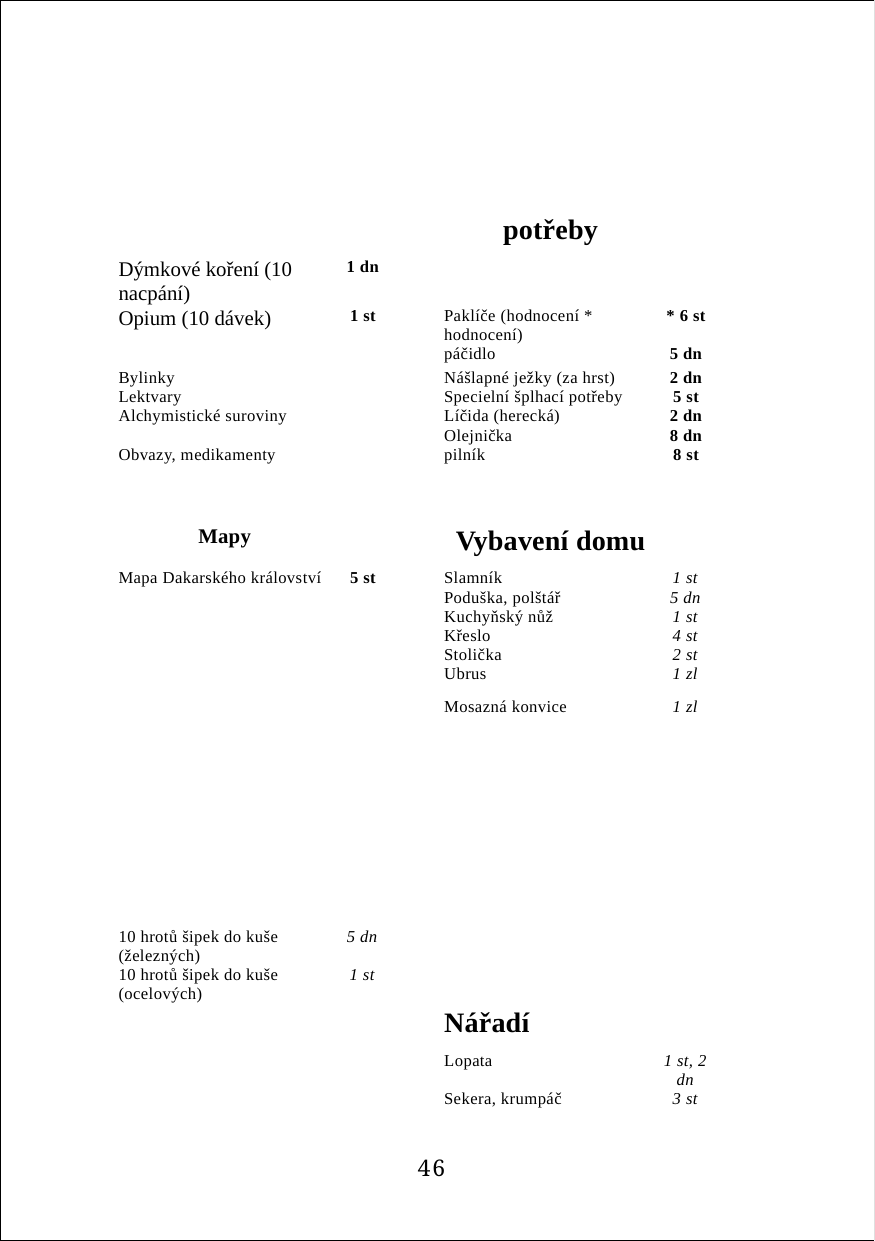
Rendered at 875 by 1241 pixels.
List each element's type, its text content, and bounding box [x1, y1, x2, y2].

table_cell [118, 888, 331, 907]
table_cell [434, 888, 444, 907]
table_cell [118, 716, 331, 735]
table_cell [395, 645, 434, 664]
table_cell [657, 464, 714, 483]
table_cell [657, 831, 714, 850]
table_cell [434, 626, 444, 645]
table_cell [395, 888, 434, 907]
table_cell [434, 305, 444, 344]
table_cell Opium (10 dávek) [118, 305, 331, 344]
table_cell [331, 607, 394, 626]
table_cell [434, 344, 444, 368]
table_cell Specielní šplhací potřeby [444, 387, 657, 406]
table_cell [331, 645, 394, 664]
table_cell [331, 697, 394, 716]
table_cell [331, 773, 394, 792]
table_cell [395, 812, 434, 831]
table_cell [444, 831, 657, 850]
table_cell 5 dn [657, 588, 714, 607]
table_cell 3 st [657, 1089, 714, 1108]
table_cell 1 zl [657, 664, 714, 697]
table_cell [118, 908, 331, 927]
table_cell [444, 812, 657, 831]
table_cell [657, 172, 714, 257]
table_cell [434, 735, 444, 754]
table_cell [434, 425, 444, 444]
table_cell [434, 716, 444, 735]
table_cell [657, 850, 714, 869]
table_cell [118, 664, 331, 697]
table_cell pilník [444, 445, 657, 464]
table_cell [715, 754, 756, 773]
table_cell 1 st [657, 568, 714, 587]
table_cell [118, 850, 331, 869]
table_cell [395, 257, 434, 305]
table_cell [657, 793, 714, 812]
table_cell Paklíče (hodnocení * hodnocení) [444, 305, 657, 344]
table_cell [434, 387, 444, 406]
table_cell [434, 445, 444, 464]
table_cell [331, 344, 394, 368]
table_cell [118, 344, 331, 368]
table_cell [657, 812, 714, 831]
table_cell [434, 697, 444, 716]
table_cell [715, 645, 756, 664]
table_cell [395, 464, 434, 483]
table_cell Mapa Dakarského království [118, 568, 331, 587]
table_cell [118, 464, 331, 483]
table_cell [395, 368, 434, 387]
table_cell [444, 927, 657, 965]
table_cell Obvazy, medikamenty [118, 445, 331, 464]
table_cell [434, 464, 444, 483]
table_cell [715, 344, 756, 368]
table_cell [444, 464, 657, 483]
table_cell [331, 464, 394, 483]
table_cell [715, 812, 756, 831]
table_cell [434, 406, 444, 425]
table_cell [331, 483, 394, 568]
table_cell [118, 869, 331, 888]
table_cell [434, 908, 444, 927]
table_cell [715, 464, 756, 483]
table_cell 2 dn [657, 406, 714, 425]
table_cell [331, 812, 394, 831]
table_cell [715, 965, 756, 1050]
table_cell [331, 1050, 394, 1089]
table_cell Lopata [444, 1050, 657, 1089]
table_cell [118, 1050, 331, 1089]
table_cell [118, 588, 331, 607]
table_cell [715, 425, 756, 444]
table_cell [434, 588, 444, 607]
table_cell [434, 793, 444, 812]
table_cell 5 dn [331, 927, 394, 965]
table_cell Alchymistické suroviny [118, 406, 331, 425]
table_cell [395, 344, 434, 368]
table_cell 5 st [657, 387, 714, 406]
table_cell [331, 888, 394, 907]
table_cell [331, 793, 394, 812]
table_cell [434, 172, 444, 257]
table_cell Slamník [444, 568, 657, 587]
table_cell [657, 257, 714, 305]
table_cell [434, 368, 444, 387]
table_cell [434, 1089, 444, 1108]
table_cell [331, 716, 394, 735]
table_cell [434, 927, 444, 965]
table_cell [657, 716, 714, 735]
table_cell [118, 793, 331, 812]
table_cell [657, 869, 714, 888]
table_cell [118, 172, 331, 257]
table_cell 1 st [331, 965, 394, 1050]
table_cell [331, 869, 394, 888]
table_cell [715, 368, 756, 387]
table_cell [331, 626, 394, 645]
table_cell 8 dn [657, 425, 714, 444]
table_cell [395, 735, 434, 754]
table_cell [395, 172, 434, 257]
table_cell [118, 1089, 331, 1108]
table_cell 5 st [331, 568, 394, 587]
table_cell 1 zl [657, 697, 714, 716]
table_cell [331, 368, 394, 387]
table_cell [715, 773, 756, 792]
table_cell [715, 1089, 756, 1108]
table_cell [715, 607, 756, 626]
table_cell [444, 257, 657, 305]
table_cell [434, 831, 444, 850]
table_cell [434, 664, 444, 697]
table_cell [444, 908, 657, 927]
table_cell [434, 483, 444, 568]
table_cell [444, 888, 657, 907]
table_cell 2 dn [657, 368, 714, 387]
table_cell [434, 773, 444, 792]
table_cell [715, 697, 756, 716]
table_cell [715, 626, 756, 645]
table_cell Mosazná konvice [444, 697, 657, 716]
table_cell Líčida (herecká) [444, 406, 657, 425]
table_cell [657, 735, 714, 754]
table_cell [715, 483, 756, 568]
table_cell [118, 812, 331, 831]
table_cell [331, 406, 394, 425]
table_cell [444, 850, 657, 869]
table_cell [715, 172, 756, 257]
table_cell [657, 754, 714, 773]
table_cell [395, 305, 434, 344]
table_cell [715, 869, 756, 888]
table_cell [118, 735, 331, 754]
table_cell [715, 387, 756, 406]
table_cell 10 hrotů šipek do kuše (ocelových) [118, 965, 331, 1050]
table_cell [434, 812, 444, 831]
table_cell [434, 754, 444, 773]
table_cell [118, 831, 331, 850]
table_cell [715, 588, 756, 607]
table_cell [331, 445, 394, 464]
table_cell Nášlapné ježky (za hrst) [444, 368, 657, 387]
table_cell [118, 754, 331, 773]
table_cell 1 st [331, 305, 394, 344]
table_cell Vybavení domu [444, 483, 657, 568]
table_cell [395, 626, 434, 645]
table_cell [395, 927, 434, 965]
table_cell [434, 869, 444, 888]
table_cell Nářadí [444, 965, 657, 1050]
table_cell Dýmkové koření (10 nacpání) [118, 257, 331, 305]
table_cell [434, 645, 444, 664]
table_cell 1 dn [331, 257, 394, 305]
table_cell [444, 754, 657, 773]
table_cell [434, 1050, 444, 1089]
table_cell [395, 568, 434, 587]
table_cell Kuchyňský nůž [444, 607, 657, 626]
table_cell [444, 773, 657, 792]
table_cell [395, 754, 434, 773]
table_cell [331, 850, 394, 869]
table_cell [715, 888, 756, 907]
table_cell [715, 257, 756, 305]
table_cell [657, 483, 714, 568]
table_cell [657, 965, 714, 1050]
table_cell Lektvary [118, 387, 331, 406]
table_cell [715, 850, 756, 869]
table_cell [715, 716, 756, 735]
table_cell [331, 425, 394, 444]
table_cell [395, 908, 434, 927]
table_cell [715, 664, 756, 697]
table_cell [395, 773, 434, 792]
table_cell [444, 716, 657, 735]
table_cell [715, 793, 756, 812]
table_cell [657, 888, 714, 907]
table_cell [715, 831, 756, 850]
table_cell Olejnička [444, 425, 657, 444]
table_cell potřeby [444, 172, 657, 257]
table_cell [444, 793, 657, 812]
table_cell [118, 626, 331, 645]
table_cell [715, 908, 756, 927]
table_cell [395, 445, 434, 464]
table_cell [715, 445, 756, 464]
table_cell Mapy [118, 483, 331, 568]
table_cell [331, 735, 394, 754]
table_cell [118, 773, 331, 792]
table_cell [118, 607, 331, 626]
table_cell [434, 607, 444, 626]
table_cell [434, 257, 444, 305]
table_cell [715, 1050, 756, 1089]
table_cell [331, 831, 394, 850]
table_cell 1 st, 2 dn [657, 1050, 714, 1089]
table_cell [395, 1050, 434, 1089]
table_cell [715, 735, 756, 754]
table_cell [395, 965, 434, 1050]
table_cell [395, 869, 434, 888]
table_cell [444, 735, 657, 754]
table_cell [395, 1089, 434, 1108]
table_cell [331, 387, 394, 406]
table_cell 5 dn [657, 344, 714, 368]
table_cell 2 st [657, 645, 714, 664]
table_cell [395, 483, 434, 568]
table_cell [331, 588, 394, 607]
table_cell Křeslo [444, 626, 657, 645]
table_cell [395, 850, 434, 869]
table_cell [657, 927, 714, 965]
table_cell Stolička [444, 645, 657, 664]
table_cell [395, 793, 434, 812]
table_cell [434, 850, 444, 869]
table_cell [395, 425, 434, 444]
table_cell [331, 172, 394, 257]
table_cell * 6 st [657, 305, 714, 344]
table_cell [395, 831, 434, 850]
table_cell Ubrus [444, 664, 657, 697]
table_cell 10 hrotů šipek do kuše (železných) [118, 927, 331, 965]
table_cell [715, 406, 756, 425]
table_cell Poduška, polštář [444, 588, 657, 607]
table_cell Sekera, krumpáč [444, 1089, 657, 1108]
table_cell [395, 607, 434, 626]
table_cell [657, 908, 714, 927]
table_cell 8 st [657, 445, 714, 464]
table_cell [715, 927, 756, 965]
table_cell páčidlo [444, 344, 657, 368]
table_cell [118, 697, 331, 716]
table_cell [434, 568, 444, 587]
table_cell [715, 305, 756, 344]
table_cell [118, 425, 331, 444]
table_cell [395, 406, 434, 425]
table_cell [395, 664, 434, 697]
table_cell [715, 568, 756, 587]
table_cell [444, 869, 657, 888]
table_cell [657, 773, 714, 792]
table_cell 4 st [657, 626, 714, 645]
table_cell Bylinky [118, 368, 331, 387]
table_cell [434, 965, 444, 1050]
table_cell [395, 387, 434, 406]
table_cell [395, 716, 434, 735]
table_cell [331, 664, 394, 697]
table_cell [395, 588, 434, 607]
table_cell [118, 645, 331, 664]
table_cell [331, 754, 394, 773]
table_cell [331, 908, 394, 927]
table_cell [395, 697, 434, 716]
table_cell 1 st [657, 607, 714, 626]
table_cell [331, 1089, 394, 1108]
